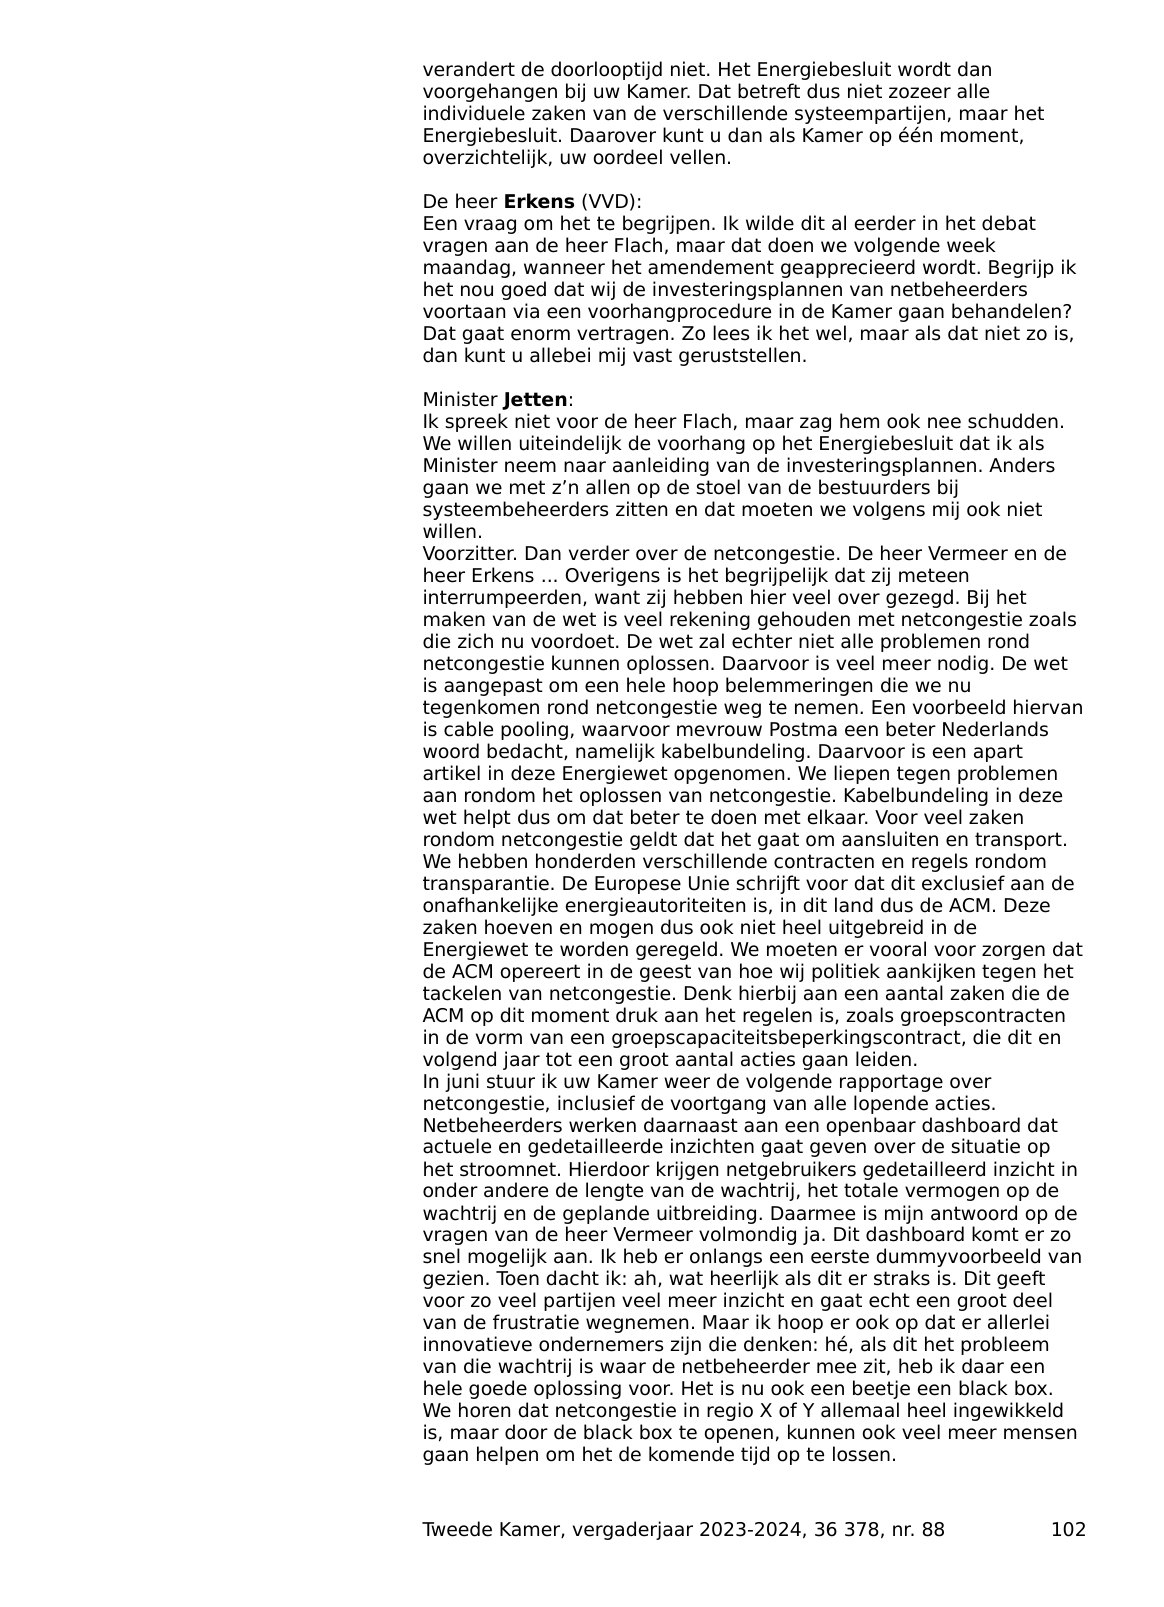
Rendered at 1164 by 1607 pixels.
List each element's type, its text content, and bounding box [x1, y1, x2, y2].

text verandert de doorlooptijd niet. Het Energiebesluit wordt dan voorgehangen bij uw Kamer. Dat betreft dus niet zozeer alle individuele zaken van de verschillende systeempartijen, maar het Energiebesluit. Daarover kunt u dan als Kamer op één moment, overzichtelijk, uw oordeel vellen. [422, 59, 1087, 169]
text Voorzitter. Dan verder over de netcongestie. De heer Vermeer en de heer Erkens ... Overigens is het begrijpelijk dat zij meteen interrumpeerden, want zij hebben hier veel over gezegd. Bij het maken van de wet is veel rekening gehouden met netcongestie zoals die zich nu voordoet. De wet zal echter niet alle problemen rond netcongestie kunnen oplossen. Daarvoor is veel meer nodig. De wet is aangepast om een hele hoop belemmeringen die we nu tegenkomen rond netcongestie weg te nemen. Een voorbeeld hiervan is cable pooling, waarvoor mevrouw Postma een beter Nederlands woord bedacht, namelijk kabelbundeling. Daarvoor is een apart artikel in deze Energiewet opgenomen. We liepen tegen problemen aan rondom het oplossen van netcongestie. Kabelbundeling in deze wet helpt dus om dat beter te doen met elkaar. Voor veel zaken rondom netcongestie geldt dat het gaat om aansluiten en transport. We hebben honderden verschillende contracten en regels rondom transparantie. De Europese Unie schrijft voor dat dit exclusief aan de onafhankelijke energieautoriteiten is, in dit land dus de ACM. Deze zaken hoeven en mogen dus ook niet heel uitgebreid in de Energiewet te worden geregeld. We moeten er vooral voor zorgen dat de ACM opereert in de geest van hoe wij politiek aankijken tegen het tackelen van netcongestie. Denk hierbij aan een aantal zaken die de ACM op dit moment druk aan het regelen is, zoals groepscontracten in de vorm van een groepscapaciteitsbeperkingscontract, die dit en volgend jaar tot een groot aantal acties gaan leiden. [422, 543, 1087, 1071]
text Een vraag om het te begrijpen. Ik wilde dit al eerder in het debat vragen aan de heer Flach, maar dat doen we volgende week maandag, wanneer het amendement geapprecieerd wordt. Begrijp ik het nou goed dat wij de investeringsplannen van netbeheerders voortaan via een voorhangprocedure in de Kamer gaan behandelen? Dat gaat enorm vertragen. Zo lees ik het wel, maar als dat niet zo is, dan kunt u allebei mij vast geruststellen. [422, 213, 1087, 367]
text Minister Jetten: [422, 389, 1087, 411]
text De heer Erkens (VVD): [422, 191, 1087, 213]
text Ik spreek niet voor de heer Flach, maar zag hem ook nee schudden. We willen uiteindelijk de voorhang op het Energiebesluit dat ik als Minister neem naar aanleiding van de investeringsplannen. Anders gaan we met z’n allen op de stoel van de bestuurders bij systeembeheerders zitten en dat moeten we volgens mij ook niet willen. [422, 411, 1087, 543]
text In juni stuur ik uw Kamer weer de volgende rapportage over netcongestie, inclusief de voortgang van alle lopende acties. Netbeheerders werken daarnaast aan een openbaar dashboard dat actuele en gedetailleerde inzichten gaat geven over de situatie op het stroomnet. Hierdoor krijgen netgebruikers gedetailleerd inzicht in onder andere de lengte van de wachtrij, het totale vermogen op de wachtrij en de geplande uitbreiding. Daarmee is mijn antwoord op de vragen van de heer Vermeer volmondig ja. Dit dashboard komt er zo snel mogelijk aan. Ik heb er onlangs een eerste dummyvoorbeeld van gezien. Toen dacht ik: ah, wat heerlijk als dit er straks is. Dit geeft voor zo veel partijen veel meer inzicht en gaat echt een groot deel van de frustratie wegnemen. Maar ik hoop er ook op dat er allerlei innovatieve ondernemers zijn die denken: hé, als dit het probleem van die wachtrij is waar de netbeheerder mee zit, heb ik daar een hele goede oplossing voor. Het is nu ook een beetje een black box. We horen dat netcongestie in regio X of Y allemaal heel ingewikkeld is, maar door de black box te openen, kunnen ook veel meer mensen gaan helpen om het de komende tijd op te lossen. [422, 1071, 1087, 1466]
